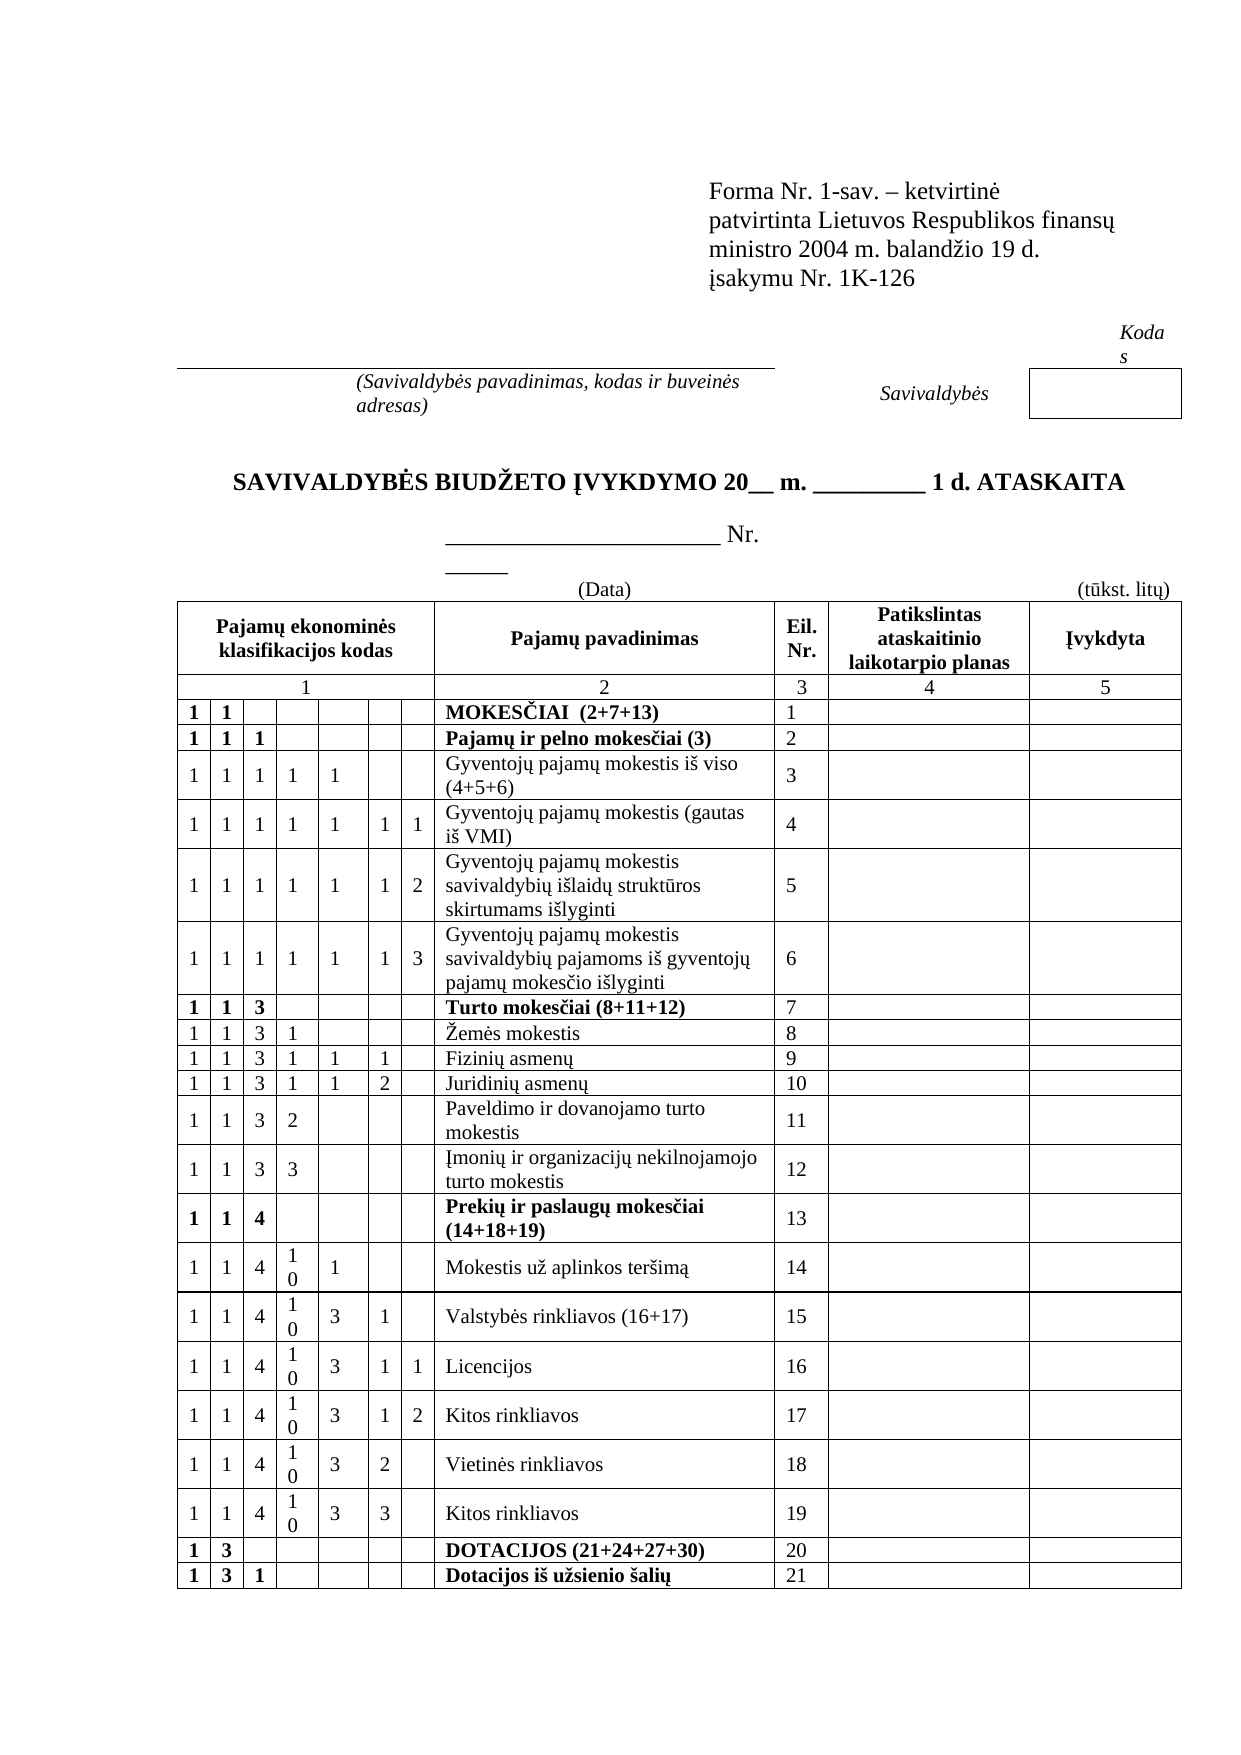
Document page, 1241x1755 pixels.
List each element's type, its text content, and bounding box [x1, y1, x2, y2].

table_cell [369, 1020, 401, 1044]
table_cell [319, 1020, 368, 1044]
table_cell [1030, 1071, 1108, 1095]
table_cell [829, 1145, 905, 1193]
table_cell 1 [369, 1046, 401, 1069]
table_cell [1108, 1563, 1181, 1587]
table_cell 1 [178, 1145, 210, 1193]
table_cell [401, 519, 434, 577]
table_cell [1108, 700, 1181, 724]
table_cell [829, 995, 905, 1019]
table_cell [905, 1489, 1029, 1537]
table_cell 1 [277, 800, 318, 848]
table_cell [1030, 419, 1108, 442]
table_cell 1 [319, 1071, 368, 1095]
table_cell [276, 519, 318, 577]
table_cell [369, 1145, 401, 1193]
table_cell 1 [178, 1020, 210, 1044]
table_cell [905, 1391, 1029, 1439]
table_cell [402, 1046, 434, 1069]
table_cell [1030, 1046, 1108, 1069]
table_cell [1030, 725, 1108, 749]
table_cell [905, 1194, 1029, 1242]
table_cell Valstybės rinkliavos (16+17) [435, 1293, 774, 1341]
table_cell [905, 1293, 1029, 1341]
text Forma Nr. 1-sav. – ketvirtinė [177, 176, 1181, 205]
table_cell [1108, 751, 1181, 799]
table_cell [318, 519, 368, 577]
table_cell 3 [319, 1391, 368, 1439]
table_cell 1 [319, 751, 368, 799]
table_cell [1030, 495, 1108, 519]
table_cell [177, 519, 210, 577]
table_cell 3 [244, 1020, 276, 1044]
table_cell 1 [211, 1046, 243, 1069]
table_cell [905, 1046, 1029, 1069]
table_cell [1030, 700, 1108, 724]
table_cell 1 [402, 800, 434, 848]
table_header [434, 320, 774, 368]
table_cell [276, 418, 318, 442]
table_cell [277, 1538, 318, 1562]
table_cell [829, 1489, 905, 1537]
table_cell 17 [775, 1391, 828, 1439]
table_cell [775, 577, 829, 601]
table_cell [829, 443, 869, 467]
table_cell [829, 1096, 905, 1144]
table_cell 4 [244, 1391, 276, 1439]
table_cell [1108, 443, 1181, 467]
table_cell 3 [775, 675, 828, 699]
table_cell [1030, 443, 1108, 467]
table_cell 1 [178, 1096, 210, 1144]
table_cell [319, 1096, 368, 1144]
table_cell [1108, 519, 1181, 577]
table_cell 1 [178, 1071, 210, 1095]
table_cell [276, 577, 318, 601]
table_cell 5 [1030, 675, 1181, 699]
table_header [243, 320, 276, 368]
table_cell [829, 1563, 905, 1587]
table_cell 1 [211, 751, 243, 799]
table_cell [319, 725, 368, 749]
table_cell 1 [211, 700, 243, 724]
table_cell [905, 1071, 1029, 1095]
table_cell [434, 495, 774, 519]
table_cell [368, 495, 401, 519]
table_cell [1108, 1538, 1181, 1562]
table_cell Patikslintas ataskaitinio laikotarpio planas [829, 602, 1029, 674]
table_cell 5 [775, 849, 828, 921]
table_cell [319, 1145, 368, 1193]
table_cell [1030, 849, 1108, 921]
table_cell 9 [775, 1046, 828, 1069]
table_cell 1 [211, 725, 243, 749]
table_cell 3 [402, 922, 434, 994]
table_cell 8 [775, 1020, 828, 1044]
table_cell [1030, 1342, 1108, 1390]
table_cell [402, 1440, 434, 1488]
table_cell (Data) [434, 577, 774, 601]
table_cell 1 [319, 922, 368, 994]
table_cell [401, 577, 434, 601]
table_cell [1108, 800, 1181, 848]
table_cell [1108, 1071, 1181, 1095]
table_cell [1108, 419, 1181, 442]
table_cell 1 [369, 922, 401, 994]
table_cell 1 [211, 1440, 243, 1488]
table_cell [402, 1538, 434, 1562]
table_cell 1 [178, 675, 434, 699]
table_cell 21 [775, 1563, 828, 1587]
table_cell [1030, 1440, 1108, 1488]
table_cell Gyventojų pajamų mokestis (gautas iš VMI) [435, 800, 774, 848]
table_cell 1 [178, 1440, 210, 1488]
table_cell 3 [319, 1440, 368, 1488]
table_cell 11 [775, 1096, 828, 1144]
table_cell (tūkst. litų) [1066, 577, 1181, 601]
table_cell 1 [369, 1293, 401, 1341]
table_cell 1 [178, 1538, 210, 1562]
table_cell [905, 995, 1029, 1019]
table_cell [829, 1194, 905, 1242]
table_cell 1 [178, 1391, 210, 1439]
table_cell [1108, 725, 1181, 749]
table_header [1030, 320, 1108, 368]
table_cell [368, 418, 774, 442]
table_cell 3 [319, 1342, 368, 1390]
table_cell [368, 443, 401, 467]
table_cell 1 [211, 1194, 243, 1242]
table_cell 1 [178, 800, 210, 848]
table_header [318, 320, 368, 368]
table_header [276, 320, 318, 368]
table_cell [829, 519, 905, 577]
table_cell 1 [775, 700, 828, 724]
table_cell 1 [402, 1342, 434, 1390]
table_cell 1 [211, 1243, 243, 1291]
table_cell [1030, 1489, 1108, 1537]
table_cell 1 [211, 1145, 243, 1193]
table_cell [829, 1243, 905, 1291]
table_header [368, 320, 401, 368]
table_cell [1030, 1096, 1108, 1144]
table_cell 3 [244, 995, 276, 1019]
table_cell 1 [369, 1391, 401, 1439]
table_cell [829, 1071, 905, 1095]
table_cell [319, 995, 368, 1019]
table_cell 1 [319, 1046, 368, 1069]
table_cell [829, 1293, 905, 1341]
table_cell [905, 577, 1029, 601]
table_cell Eil. Nr. [775, 602, 828, 674]
table_cell 1 [178, 1563, 210, 1587]
table_cell Kitos rinkliavos [435, 1391, 774, 1439]
table_cell [319, 700, 368, 724]
table_cell [1030, 577, 1066, 601]
table_cell 4 [244, 1440, 276, 1488]
table_cell 1 [178, 1342, 210, 1390]
table_cell 1 [319, 849, 368, 921]
table_cell 4 [244, 1243, 276, 1291]
table_cell 1 [178, 1243, 210, 1291]
table_cell [829, 800, 905, 848]
table_cell [1108, 1342, 1181, 1390]
table_cell [829, 577, 905, 601]
table_cell [210, 369, 243, 417]
table_cell [243, 577, 276, 601]
table_cell 3 [244, 1071, 276, 1095]
table_cell [177, 577, 210, 601]
table_cell [869, 418, 1029, 442]
table_cell [1108, 1243, 1181, 1291]
table_cell [829, 725, 905, 749]
table_cell [829, 368, 869, 417]
table_header [775, 320, 829, 368]
table_cell [905, 1538, 1029, 1562]
table_cell Kitos rinkliavos [435, 1489, 774, 1537]
table_cell 1 [178, 725, 210, 749]
table_cell [277, 1563, 318, 1587]
table_cell [1030, 800, 1108, 848]
table_cell 2 [369, 1440, 401, 1488]
table_cell 4 [244, 1293, 276, 1341]
table_cell 1 [369, 800, 401, 848]
table_cell [277, 1194, 318, 1242]
table_header [210, 320, 243, 368]
table_cell 1 [244, 800, 276, 848]
table_cell 1 [211, 922, 243, 994]
table_cell [319, 1194, 368, 1242]
table_cell 3 [277, 1145, 318, 1193]
table_cell 1 [211, 1391, 243, 1439]
table_cell [402, 1071, 434, 1095]
table_cell [1030, 751, 1108, 799]
table_cell 1 [277, 1046, 318, 1069]
table_cell [369, 751, 401, 799]
table_cell [829, 922, 905, 994]
table_cell [318, 418, 368, 442]
table_cell 1 [211, 1489, 243, 1537]
table_cell [210, 519, 243, 577]
table_cell [244, 700, 276, 724]
table_cell 1 [277, 922, 318, 994]
table_cell [369, 995, 401, 1019]
table_cell Juridinių asmenų [435, 1071, 774, 1095]
table_cell 1 [178, 751, 210, 799]
table_cell 2 [775, 725, 828, 749]
table_cell [1108, 1440, 1181, 1488]
table_cell 1 [178, 995, 210, 1019]
table_cell DOTACIJOS (21+24+27+30) [435, 1538, 774, 1562]
table_cell [829, 418, 869, 442]
table_cell [905, 751, 1029, 799]
table_header [177, 320, 210, 368]
table_cell 18 [775, 1440, 828, 1488]
table_cell [1030, 1538, 1108, 1562]
table_cell Gyventojų pajamų mokestis savivaldybių pajamoms iš gyventojų pajamų mokesčio išlyginti [435, 922, 774, 994]
table_cell 1 [178, 922, 210, 994]
table_cell [1108, 1293, 1181, 1341]
table_cell [1108, 849, 1181, 921]
table_cell [177, 369, 210, 417]
table_cell (Savivaldybės pavadinimas, kodas ir buveinės adresas) [345, 368, 803, 417]
table_cell 6 [775, 922, 828, 994]
table_cell [368, 519, 401, 577]
table_cell Pajamų ekonominės klasifikacijos kodas [178, 602, 434, 674]
table_cell [869, 443, 1029, 467]
table_cell Pajamų pavadinimas [435, 602, 774, 674]
table_cell [829, 495, 905, 519]
table_cell [905, 1563, 1029, 1587]
table_cell 1 [369, 849, 401, 921]
table_cell [829, 1391, 905, 1439]
table_cell [277, 725, 318, 749]
table_cell Įvykdyta [1030, 602, 1181, 674]
table_cell [1030, 1194, 1108, 1242]
table_cell [803, 368, 829, 417]
table_cell Gyventojų pajamų mokestis iš viso (4+5+6) [435, 751, 774, 799]
table_cell 1 [277, 1071, 318, 1095]
table_cell [319, 1563, 368, 1587]
table_cell [905, 1145, 1029, 1193]
table_cell 10 [277, 1391, 318, 1439]
table_cell [402, 1145, 434, 1193]
table_cell 1 [277, 1020, 318, 1044]
table_cell [1030, 369, 1181, 417]
table_cell [1030, 1391, 1108, 1439]
table_cell 1 [178, 1046, 210, 1069]
table_cell Mokestis už aplinkos teršimą [435, 1243, 774, 1291]
table_cell [402, 1489, 434, 1537]
table_cell ______________________ Nr. _____ [434, 519, 829, 577]
table_cell [1030, 1145, 1108, 1193]
table_cell [244, 1538, 276, 1562]
table_cell 1 [211, 800, 243, 848]
table_cell [318, 495, 368, 519]
table_cell 2 [277, 1096, 318, 1144]
table_cell [1030, 995, 1108, 1019]
text ministro 2004 m. balandžio 19 d. [177, 234, 1181, 263]
table_cell [829, 1342, 905, 1390]
table_cell [1030, 519, 1108, 577]
table_cell 3 [319, 1293, 368, 1341]
table_cell [1108, 1489, 1181, 1537]
table_cell [1030, 1243, 1108, 1291]
table_cell [277, 995, 318, 1019]
table_cell Vietinės rinkliavos [435, 1440, 774, 1488]
table_cell Gyventojų pajamų mokestis savivaldybių išlaidų struktūros skirtumams išlyginti [435, 849, 774, 921]
table_cell 15 [775, 1293, 828, 1341]
table_cell [402, 995, 434, 1019]
table_cell 4 [244, 1489, 276, 1537]
table_cell [368, 577, 401, 601]
table_cell [775, 443, 829, 467]
table_cell 1 [178, 849, 210, 921]
table_cell 2 [369, 1071, 401, 1095]
table_cell Pajamų ir pelno mokesčiai (3) [435, 725, 774, 749]
table_cell 1 [211, 995, 243, 1019]
table_cell [1108, 995, 1181, 1019]
table_cell [210, 443, 243, 467]
table_cell [905, 1020, 1029, 1044]
table_cell [177, 443, 210, 467]
table_cell [243, 443, 276, 467]
table_cell 1 [319, 1243, 368, 1291]
table_cell 1 [178, 1489, 210, 1537]
table_cell [1030, 1563, 1108, 1587]
table_cell 20 [775, 1538, 828, 1562]
table_cell 1 [244, 1563, 276, 1587]
table_cell Licencijos [435, 1342, 774, 1390]
table_cell [276, 369, 318, 417]
table_cell [402, 1020, 434, 1044]
table_cell 10 [277, 1440, 318, 1488]
table_cell [402, 1096, 434, 1144]
table_cell 4 [244, 1194, 276, 1242]
table_cell 7 [775, 995, 828, 1019]
table_cell [1108, 1020, 1181, 1044]
table_cell [402, 751, 434, 799]
table_cell Paveldimo ir dovanojamo turto mokestis [435, 1096, 774, 1144]
table_cell 12 [775, 1145, 828, 1193]
table_cell 1 [178, 1293, 210, 1341]
table_cell [369, 1563, 401, 1587]
table_cell 2 [402, 849, 434, 921]
text patvirtinta Lietuvos Respublikos finansų [177, 205, 1181, 234]
table_cell 3 [775, 751, 828, 799]
table_cell [1108, 1096, 1181, 1144]
table_cell 10 [277, 1342, 318, 1390]
table_cell [905, 1440, 1029, 1488]
table_cell [829, 1020, 905, 1044]
table_cell [369, 1538, 401, 1562]
table_cell [829, 1046, 905, 1069]
table_cell 4 [829, 675, 1029, 699]
table_cell [319, 1538, 368, 1562]
table_cell SAVIVALDYBĖS BIUDŽETO ĮVYKDYMO 20__ m. _________ 1 d. ATASKAITA [177, 467, 1181, 495]
table_cell 1 [244, 751, 276, 799]
table_cell 10 [277, 1293, 318, 1341]
table_cell 1 [369, 1342, 401, 1390]
table_cell [1108, 1145, 1181, 1193]
table_cell [243, 519, 276, 577]
table_cell [775, 418, 829, 442]
table_cell 1 [244, 922, 276, 994]
table_cell [434, 443, 774, 467]
table_cell Įmonių ir organizacijų nekilnojamojo turto mokestis [435, 1145, 774, 1193]
table_cell 4 [775, 800, 828, 848]
table_cell [369, 1243, 401, 1291]
table_cell [1030, 1293, 1108, 1341]
table_cell [277, 700, 318, 724]
table_cell 1 [178, 700, 210, 724]
table_cell [402, 1194, 434, 1242]
table_cell [1108, 1194, 1181, 1242]
table_cell 1 [277, 849, 318, 921]
table_cell [401, 495, 434, 519]
table_cell MOKESČIAI (2+7+13) [435, 700, 774, 724]
table_cell [402, 1293, 434, 1341]
text įsakymu Nr. 1K-126 [177, 263, 1181, 291]
table_cell 3 [211, 1563, 243, 1587]
table_header Kodas [1108, 320, 1181, 368]
table_cell [1030, 922, 1108, 994]
table_cell [369, 1096, 401, 1144]
table_cell [369, 700, 401, 724]
table_cell [402, 1563, 434, 1587]
table_cell 1 [244, 725, 276, 749]
table_cell [829, 1538, 905, 1562]
table_cell [402, 725, 434, 749]
table_cell [829, 751, 905, 799]
table_cell 3 [319, 1489, 368, 1537]
table_cell 2 [435, 675, 774, 699]
table_cell [905, 800, 1029, 848]
table_cell 1 [211, 1342, 243, 1390]
table_cell [276, 443, 318, 467]
table_cell [1108, 922, 1181, 994]
table_cell 10 [277, 1243, 318, 1291]
table_cell [829, 700, 905, 724]
table_cell 19 [775, 1489, 828, 1537]
table_cell [905, 922, 1029, 994]
table_cell [401, 443, 434, 467]
table_cell [177, 495, 318, 519]
table_cell [318, 577, 368, 601]
table_cell [369, 1194, 401, 1242]
table_cell [775, 495, 829, 519]
table_cell Dotacijos iš užsienio šalių [435, 1563, 774, 1587]
table_cell Turto mokesčiai (8+11+12) [435, 995, 774, 1019]
table_cell 1 [211, 849, 243, 921]
table_cell 1 [211, 1096, 243, 1144]
table_cell [402, 700, 434, 724]
table_cell Prekių ir paslaugų mokesčiai (14+18+19) [435, 1194, 774, 1242]
table_cell [1108, 1391, 1181, 1439]
table_cell 10 [277, 1489, 318, 1537]
table_cell 4 [244, 1342, 276, 1390]
table_cell [177, 418, 210, 442]
table_cell 3 [211, 1538, 243, 1562]
table_cell Fizinių asmenų [435, 1046, 774, 1069]
table_cell 1 [244, 849, 276, 921]
table_cell [905, 1243, 1029, 1291]
table_cell [905, 725, 1029, 749]
table_cell [318, 369, 345, 417]
table_cell 3 [244, 1046, 276, 1069]
table_cell 10 [775, 1071, 828, 1095]
table_cell 2 [402, 1391, 434, 1439]
table_cell [369, 725, 401, 749]
table_cell [905, 849, 1029, 921]
table_cell 1 [178, 1194, 210, 1242]
table_cell 1 [211, 1020, 243, 1044]
table_cell [905, 519, 1029, 577]
table_header [829, 320, 869, 368]
table_cell 3 [244, 1096, 276, 1144]
table_cell [1108, 495, 1181, 519]
table_cell 3 [369, 1489, 401, 1537]
table_cell [243, 418, 276, 442]
table_cell Savivaldybės [869, 368, 1029, 417]
table_cell [1108, 1046, 1181, 1069]
table_cell [1030, 1020, 1108, 1044]
table_cell [318, 443, 368, 467]
table_cell [243, 369, 276, 417]
table_cell 1 [277, 751, 318, 799]
table_cell [829, 849, 905, 921]
table_cell 14 [775, 1243, 828, 1291]
table_cell [905, 700, 1029, 724]
table_cell 1 [319, 800, 368, 848]
table_cell [905, 1096, 1029, 1144]
table_header [869, 320, 1029, 368]
table_cell [829, 1440, 905, 1488]
table_cell 16 [775, 1342, 828, 1390]
table_cell [210, 418, 243, 442]
table_cell [210, 577, 243, 601]
table_cell 1 [211, 1071, 243, 1095]
table_cell [905, 495, 1029, 519]
table_cell 13 [775, 1194, 828, 1242]
table_cell [402, 1243, 434, 1291]
table_cell Žemės mokestis [435, 1020, 774, 1044]
table_cell 1 [211, 1293, 243, 1341]
table_header [401, 320, 434, 368]
table_cell 3 [244, 1145, 276, 1193]
table_cell [905, 1342, 1029, 1390]
